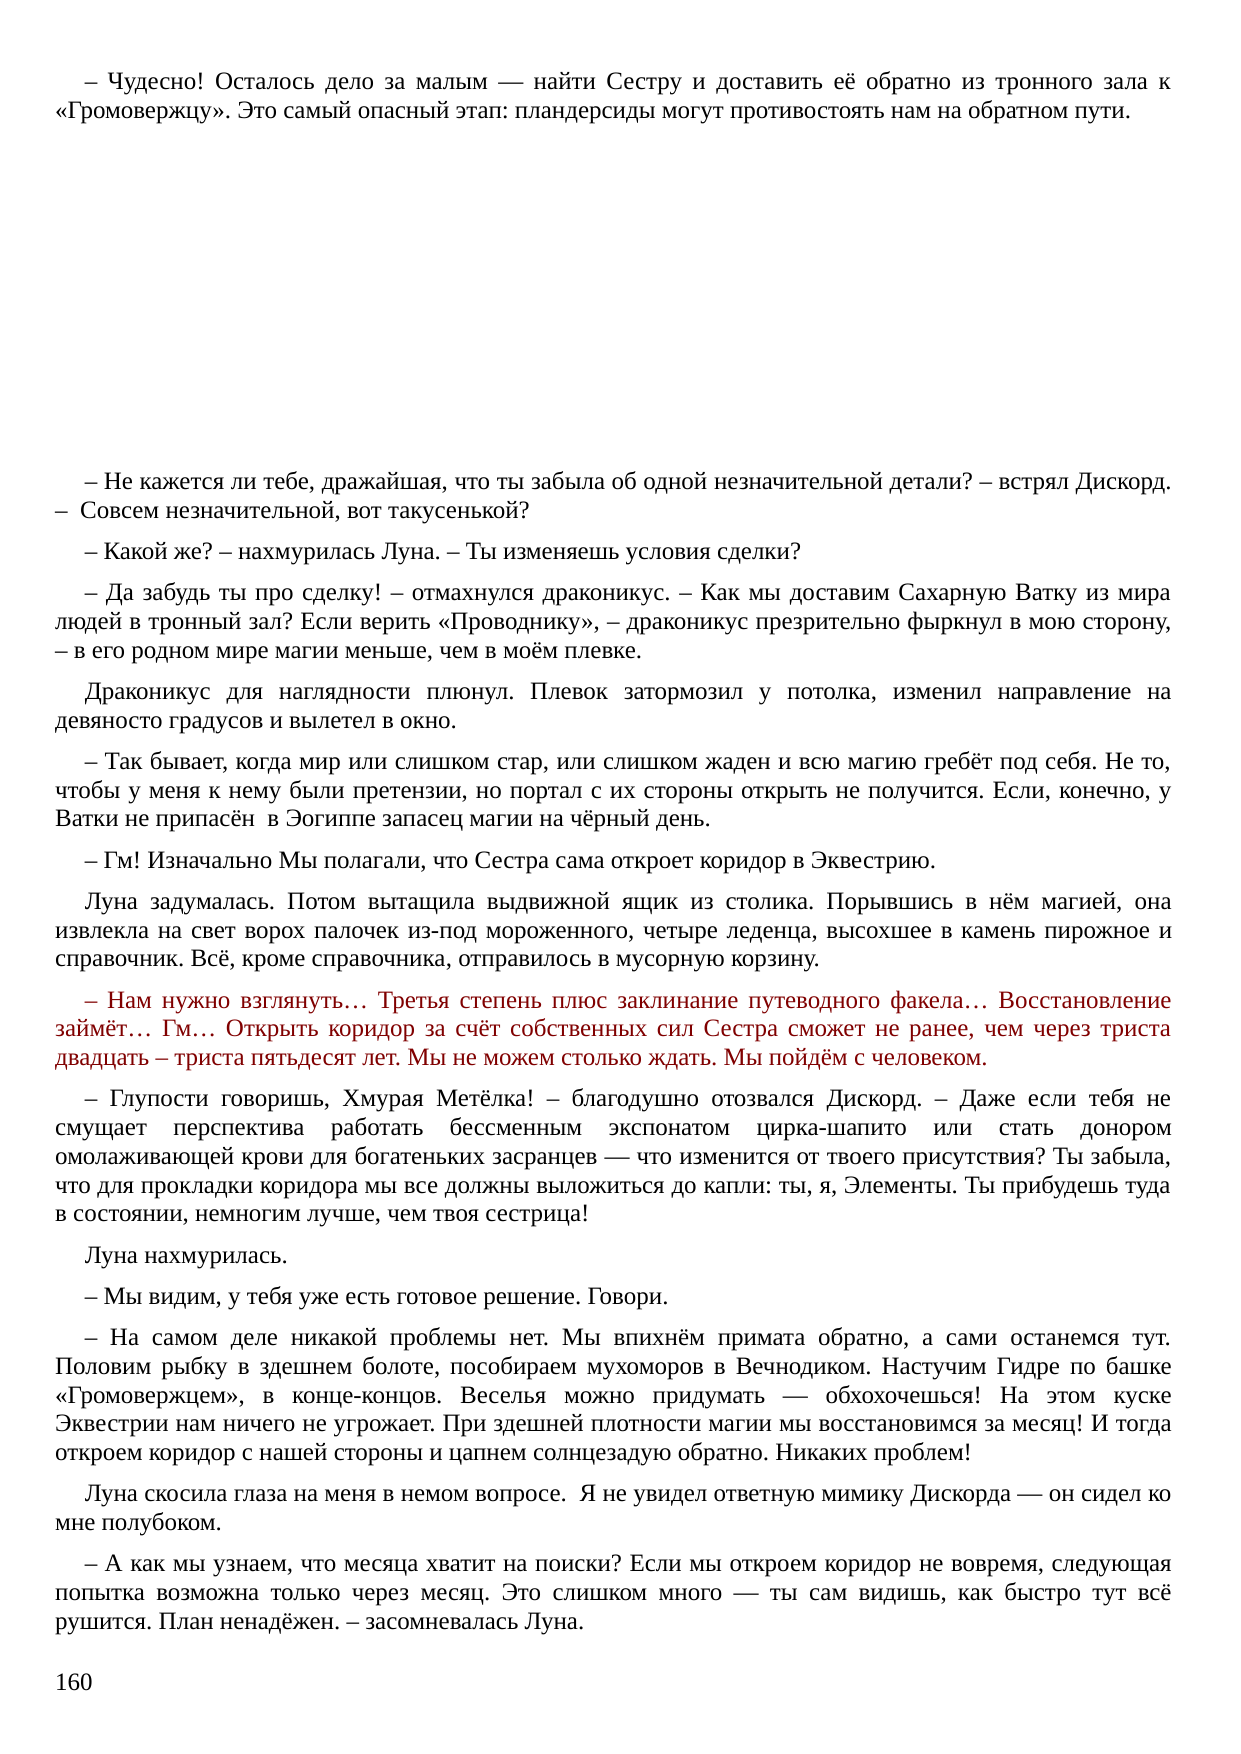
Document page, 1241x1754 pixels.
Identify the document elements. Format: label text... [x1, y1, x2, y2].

text Драконикус для наглядности плюнул. Плевок затормозил у потолка, изменил направление на девяносто градусов и вылетел в окно. [55, 676, 1173, 733]
text – На самом деле никакой проблемы нет. Мы впихнём примата обратно, а сами останемся тут. Половим рыбку в здешнем болоте, пособираем мухоморов в Вечнодиком. Настучим Гидре по башке «Громовержцем», в конце-концов. Веселья можно придумать — обхохочешься! На этом куске Эквестрии нам ничего не угрожает. При здешней плотности магии мы восстановимся за месяц! И тогда откроем коридор с нашей стороны и цапнем солнцезадую обратно. Никаких проблем! [55, 1322, 1173, 1466]
text – Чудесно! Осталось дело за малым — найти Сестру и доставить её обратно из тронного зала к «Громовержцу». Это самый опасный этап: пландерсиды могут противостоять нам на обратном пути. [55, 66, 1173, 123]
text – А как мы узнаем, что месяца хватит на поиски? Если мы откроем коридор не вовремя, следующая попытка возможна только через месяц. Это слишком много — ты сам видишь, как быстро тут всё рушится. План ненадёжен. – засомневалась Луна. [55, 1548, 1173, 1635]
text – Глупости говоришь, Хмурая Метёлка! – благодушно отозвался Дискорд. – Даже если тебя не смущает перспектива работать бессменным экспонатом цирка-шапито или стать донором омолаживающей крови для богатеньких засранцев — что изменится от твоего присутствия? Ты забыла, что для прокладки коридора мы все должны выложиться до капли: ты, я, Элементы. Ты прибудешь туда в состоянии, немногим лучше, чем твоя сестрица! [55, 1083, 1173, 1227]
text Луна скосила глаза на меня в немом вопросе. Я не увидел ответную мимику Дискорда — он сидел ко мне полубоком. [55, 1478, 1173, 1536]
text – Так бывает, когда мир или слишком стар, или слишком жаден и всю магию гребёт под себя. Не то, чтобы у меня к нему были претензии, но портал с их стороны открыть не получится. Если, конечно, у Ватки не припасён в Эогиппе запасец магии на чёрный день. [55, 746, 1173, 832]
text – Гм! Изначально Мы полагали, что Сестра сама откроет коридор в Эквестрию. [55, 845, 1173, 873]
text – Мы видим, у тебя уже есть готовое решение. Говори. [55, 1281, 1173, 1310]
text – Нам нужно взглянуть… Третья степень плюс заклинание путеводного факела… Восстановление займёт… Гм… Открыть коридор за счёт собственных сил Сестра сможет не ранее, чем через триста двадцать – триста пятьдесят лет. Мы не можем столько ждать. Мы пойдём с человеком. [55, 985, 1173, 1071]
text – Не кажется ли тебе, дражайшая, что ты забыла об одной незначительной детали? – встрял Дискорд. – Совсем незначительной, вот такусенькой? [55, 466, 1173, 523]
text Луна задумалась. Потом вытащила выдвижной ящик из столика. Порывшись в нём магией, она извлекла на свет ворох палочек из-под мороженного, четыре леденца, высохшее в камень пирожное и справочник. Всё, кроме справочника, отправилось в мусорную корзину. [55, 886, 1173, 972]
text – Какой же? – нахмурилась Луна. – Ты изменяешь условия сделки? [55, 536, 1173, 565]
text Луна нахмурилась. [55, 1240, 1173, 1268]
text – Да забудь ты про сделку! – отмахнулся драконикус. – Как мы доставим Сахарную Ватку из мира людей в тронный зал? Если верить «Проводнику», – драконикус презрительно фыркнул в мою сторону, – в его родном мире магии меньше, чем в моём плевке. [55, 577, 1173, 663]
